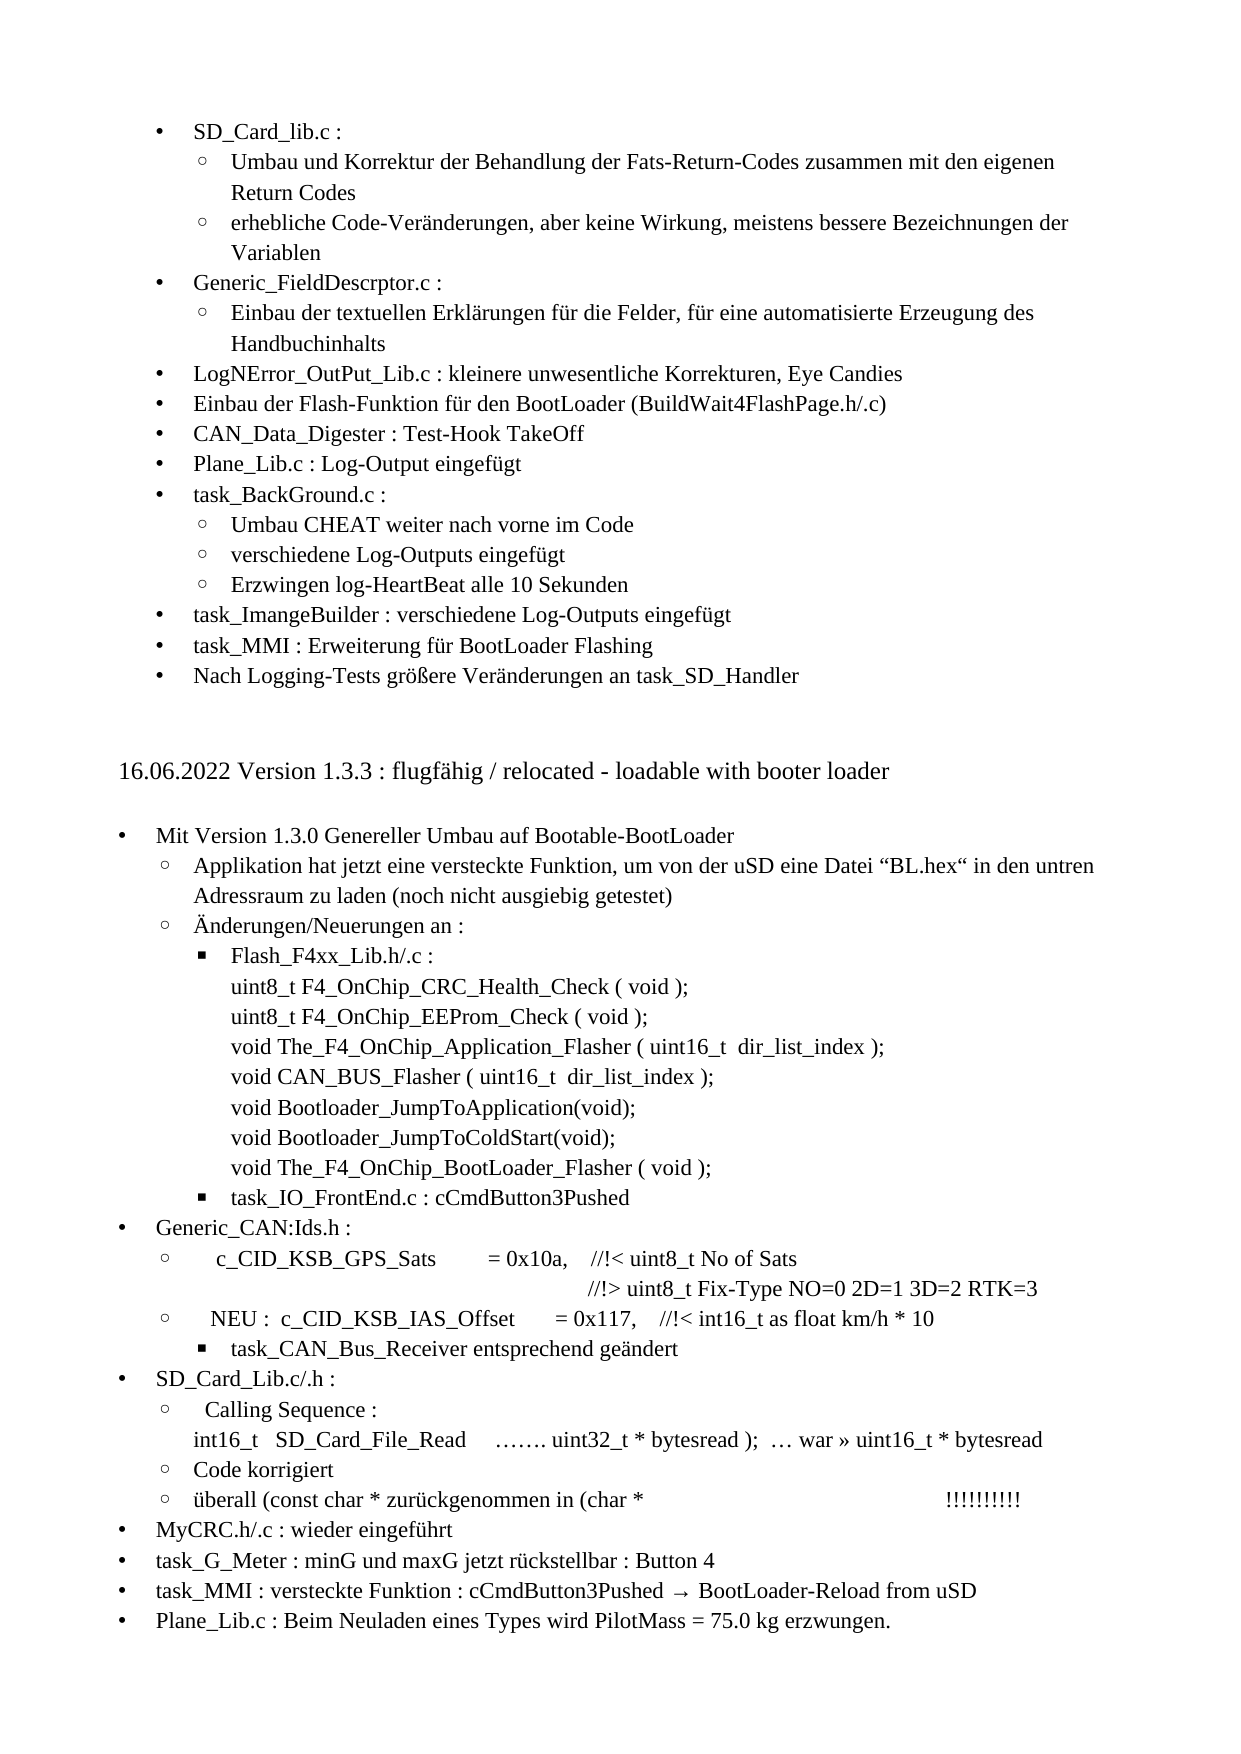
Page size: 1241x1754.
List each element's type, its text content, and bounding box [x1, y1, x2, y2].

list task_G_Meter : minG und maxG jetzt rückstellbar : Button 4 [118, 1547, 1122, 1573]
list NEU : c_CID_KSB_IAS_Offset = 0x117, //!< int16_t as float km/h * 10 [156, 1305, 1122, 1331]
list Umbau CHEAT weiter nach vorne im Code [193, 511, 1122, 537]
list SD_Card_Lib.c/.h : [118, 1366, 1122, 1392]
list Erzwingen log-HeartBeat alle 10 Sekunden [193, 571, 1122, 598]
list überall (const char * zurückgenommen in (char * !!!!!!!!!! [156, 1486, 1122, 1513]
list task_MMI : versteckte Funktion : cCmdButton3Pushed → BootLoader-Reload from uSD [118, 1577, 1122, 1603]
list erhebliche Code-Veränderungen, aber keine Wirkung, meistens bessere Bezeichnungen der Variablen [193, 209, 1122, 265]
list Mit Version 1.3.0 Genereller Umbau auf Bootable-BootLoader [118, 822, 1122, 848]
list Änderungen/Neuerungen an : [156, 912, 1122, 939]
list task_MMI : Erweiterung für BootLoader Flashing [156, 632, 1122, 658]
list MyCRC.h/.c : wieder eingeführt [118, 1517, 1122, 1543]
list Generic_FieldDescrptor.c : [156, 269, 1122, 296]
list Einbau der textuellen Erklärungen für die Felder, für eine automatisierte Erzeugung des Handbuchinhalts [193, 299, 1122, 356]
list c_CID_KSB_GPS_Sats = 0x10a, //!< uint8_t No of Sats //!> uint8_t Fix-Type NO=0 2D=1 3D=2 RTK=3 [156, 1245, 1122, 1301]
list LogNError_OutPut_Lib.c : kleinere unwesentliche Korrekturen, Eye Candies [156, 360, 1122, 386]
list task_ImangeBuilder : verschiedene Log-Outputs eingefügt [156, 601, 1122, 628]
list Code korrigiert [156, 1456, 1122, 1482]
list SD_Card_lib.c : [156, 118, 1122, 144]
list Generic_CAN:Ids.h : [118, 1214, 1122, 1241]
list Plane_Lib.c : Beim Neuladen eines Types wird PilotMass = 75.0 kg erzwungen. [118, 1607, 1122, 1633]
list task_IO_FrontEnd.c : cCmdButton3Pushed [193, 1184, 1122, 1211]
list Einbau der Flash-Funktion für den BootLoader (BuildWait4FlashPage.h/.c) [156, 390, 1122, 416]
text 16.06.2022 Version 1.3.3 : flugfähig / relocated - loadable with booter loader [118, 756, 1122, 784]
list Umbau und Korrektur der Behandlung der Fats-Return-Codes zusammen mit den eigenen Return Codes [193, 148, 1122, 205]
list Nach Logging-Tests größere Veränderungen an task_SD_Handler [156, 662, 1122, 721]
list task_CAN_Bus_Receiver entsprechend geändert [193, 1335, 1122, 1362]
list verschiedene Log-Outputs eingefügt [193, 541, 1122, 567]
list Flash_F4xx_Lib.h/.c : uint8_t F4_OnChip_CRC_Health_Check ( void ); uint8_t F4_OnChip_EEProm_Check ( void ); void The_F4_OnChip_Application_Flasher ( uint16_t dir_list_index ); void CAN_BUS_Flasher ( uint16_t dir_list_index ); void Bootloader_JumpToApplication(void); void Bootloader_JumpToColdStart(void); void The_F4_OnChip_BootLoader_Flasher ( void ); [193, 943, 1122, 1180]
list Calling Sequence : int16_t SD_Card_File_Read ……. uint32_t * bytesread ); … war » uint16_t * bytesread [156, 1396, 1122, 1452]
list task_BackGround.c : [156, 481, 1122, 507]
list Applikation hat jetzt eine versteckte Funktion, um von der uSD eine Datei “BL.hex“ in den untren Adressraum zu laden (noch nicht ausgiebig getestet) [156, 852, 1122, 908]
list CAN_Data_Digester : Test-Hook TakeOff [156, 420, 1122, 447]
list Plane_Lib.c : Log-Output eingefügt [156, 450, 1122, 477]
